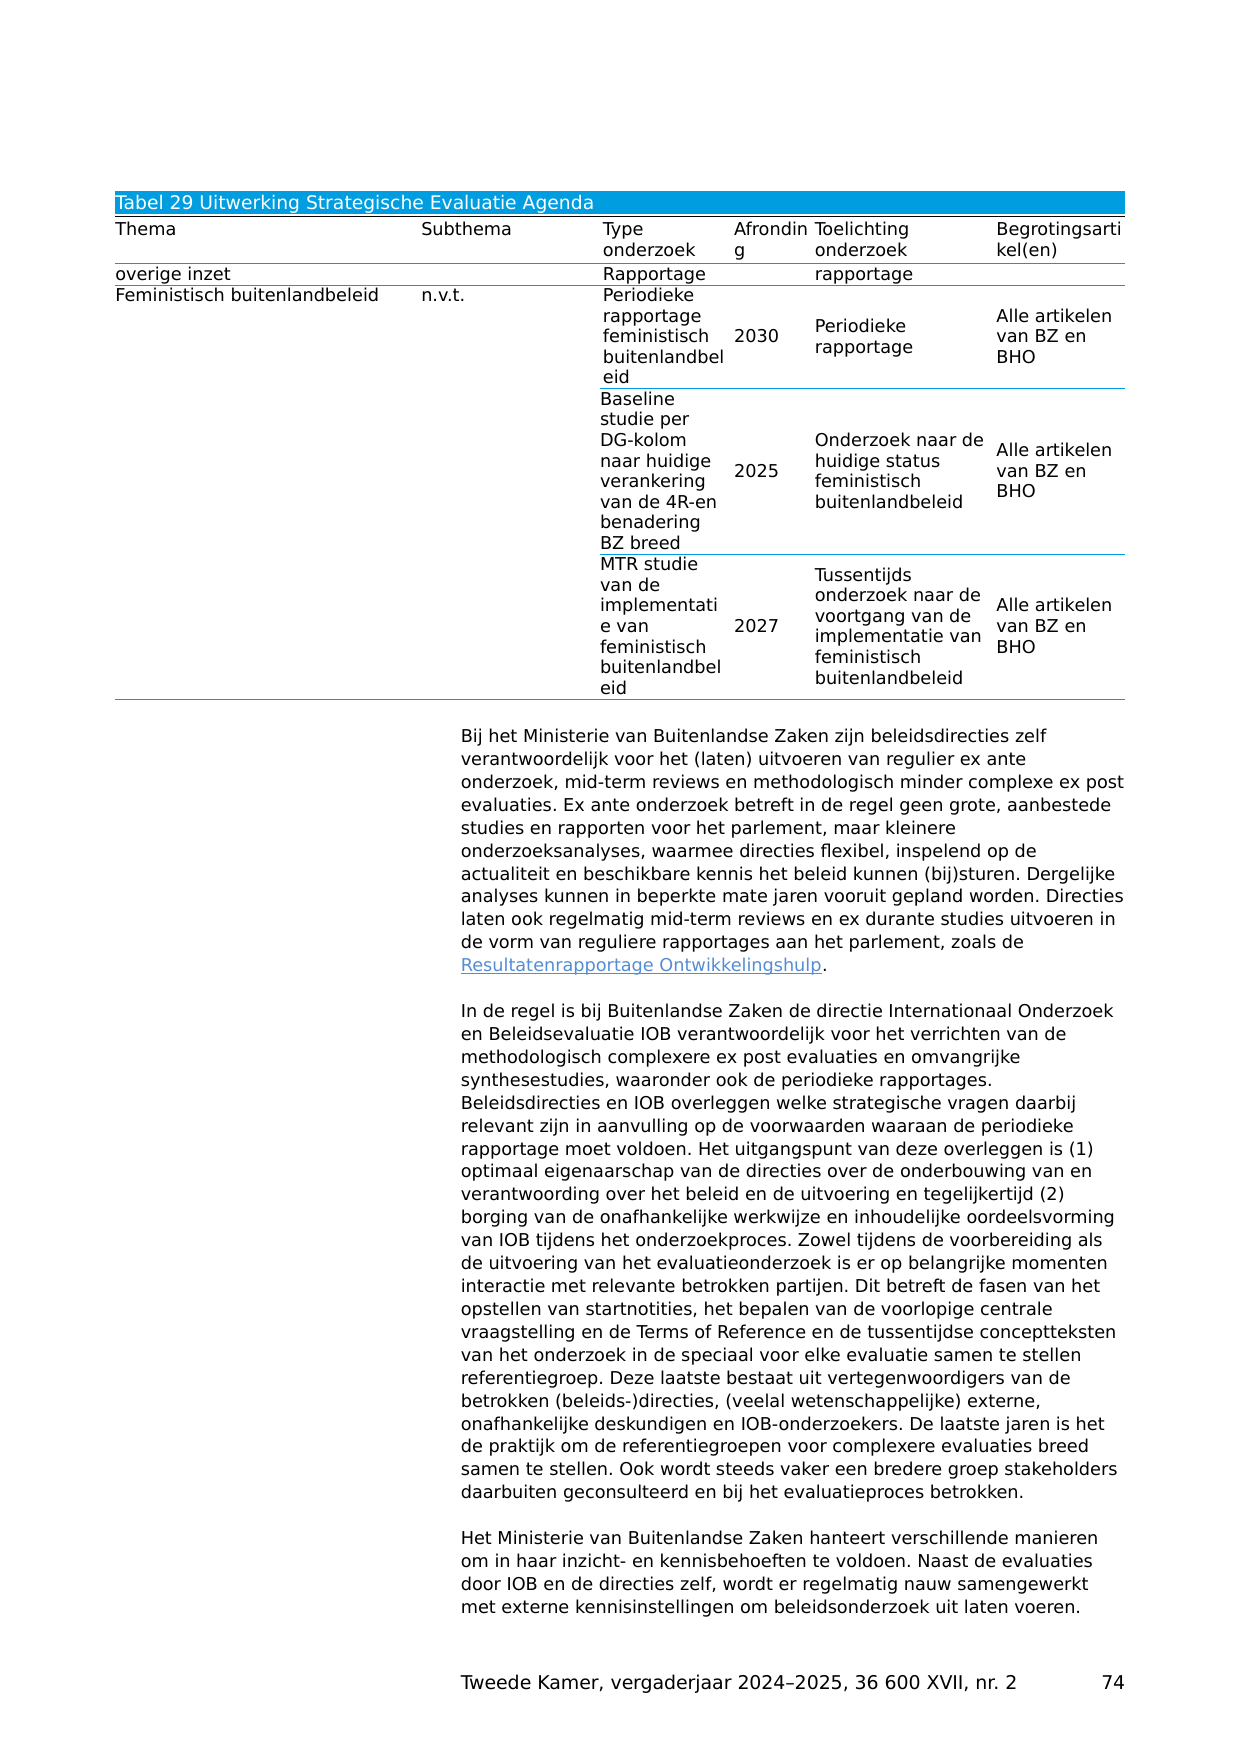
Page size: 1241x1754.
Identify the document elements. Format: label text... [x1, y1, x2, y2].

table_cell Begrotingsartikel(en) [993, 217, 1125, 263]
table_cell Rapportage [600, 264, 731, 284]
table_cell overige inzet [115, 264, 418, 284]
table_cell n.v.t. [418, 286, 600, 698]
table_cell Thema [115, 217, 418, 263]
table_cell Alle artikelen van BZ en BHO [993, 286, 1125, 388]
table_cell Subthema [418, 217, 600, 263]
table_cell 2027 [731, 555, 812, 698]
table_cell Alle artikelen van BZ en BHO [993, 389, 1125, 554]
table_cell 2025 [731, 389, 812, 554]
table_cell [418, 264, 600, 284]
table_cell Type onderzoek [600, 217, 731, 263]
table_cell rapportage [812, 264, 993, 284]
table_cell Onderzoek naar de huidige status feministisch buitenlandbeleid [812, 389, 993, 554]
text Bij het Ministerie van Buitenlandse Zaken zijn beleidsdirecties zelf verantwoordelijk voor het (laten) uitvoeren van regulier ex ante onderzoek, mid-term reviews en methodologisch minder complexe ex post evaluaties. Ex ante onderzoek betreft in de regel geen grote, aanbestede studies en rapporten voor het parlement, maar kleinere onderzoeksanalyses, waarmee directies flexibel, inspelend op de actualiteit en beschikbare kennis het beleid kunnen (bij)sturen. Dergelijke analyses kunnen in beperkte mate jaren vooruit gepland worden. Directies laten ook regelmatig mid-term reviews en ex durante studies uitvoeren in de vorm van reguliere rapportages aan het parlement, zoals de Resultatenrapportage Ontwikkelingshulp. [461, 724, 1125, 976]
table_cell Tussentijds onderzoek naar de voortgang van de implementatie van feministisch buitenlandbeleid [812, 555, 993, 698]
table_cell Periodieke rapportage [812, 286, 993, 388]
table_cell Afronding [731, 217, 812, 263]
text In de regel is bij Buitenlandse Zaken de directie Internationaal Onderzoek en Beleidsevaluatie IOB verantwoordelijk voor het verrichten van de methodologisch complexere ex post evaluaties en omvangrijke synthesestudies, waaronder ook de periodieke rapportages. Beleidsdirecties en IOB overleggen welke strategische vragen daarbij relevant zijn in aanvulling op de voorwaarden waaraan de periodieke rapportage moet voldoen. Het uitgangspunt van deze overleggen is (1) optimaal eigenaarschap van de directies over de onderbouwing van en verantwoording over het beleid en de uitvoering en tegelijkertijd (2) borging van de onafhankelijke werkwijze en inhoudelijke oordeelsvorming van IOB tijdens het onderzoekproces. Zowel tijdens de voorbereiding als de uitvoering van het evaluatieonderzoek is er op belangrijke momenten interactie met relevante betrokken partijen. Dit betreft de fasen van het opstellen van startnotities, het bepalen van de voorlopige centrale vraagstelling en de Terms of Reference en de tussentijdse conceptteksten van het onderzoek in de speciaal voor elke evaluatie samen te stellen referentiegroep. Deze laatste bestaat uit vertegenwoordigers van de betrokken (beleids-)directies, (veelal wetenschappelijke) externe, onafhankelijke deskundigen en IOB-onderzoekers. De laatste jaren is het de praktijk om de referentiegroepen voor complexere evaluaties breed samen te stellen. Ook wordt steeds vaker een bredere groep stakeholders daarbuiten geconsulteerd en bij het evaluatieproces betrokken. [461, 999, 1125, 1503]
table_cell [731, 264, 812, 284]
text Het Ministerie van Buitenlandse Zaken hanteert verschillende manieren om in haar inzicht- en kennisbehoeften te voldoen. Naast de evaluaties door IOB en de directies zelf, wordt er regelmatig nauw samengewerkt met externe kennisinstellingen om beleidsonderzoek uit laten voeren. [461, 1526, 1125, 1618]
table_cell Feministisch buitenlandbeleid [115, 286, 418, 698]
table_cell MTR studie van de implementatie van feministisch buitenlandbeleid [600, 555, 731, 698]
table_cell Toelichting onderzoek [812, 217, 993, 263]
table_cell Alle artikelen van BZ en BHO [993, 555, 1125, 698]
table_cell Baseline studie per DG-kolom naar huidige verankering van de 4R-en benadering BZ breed [600, 389, 731, 554]
table_cell [993, 264, 1125, 284]
table_cell Periodieke rapportage feministisch buitenlandbeleid [600, 286, 731, 388]
table_cell 2030 [731, 286, 812, 388]
